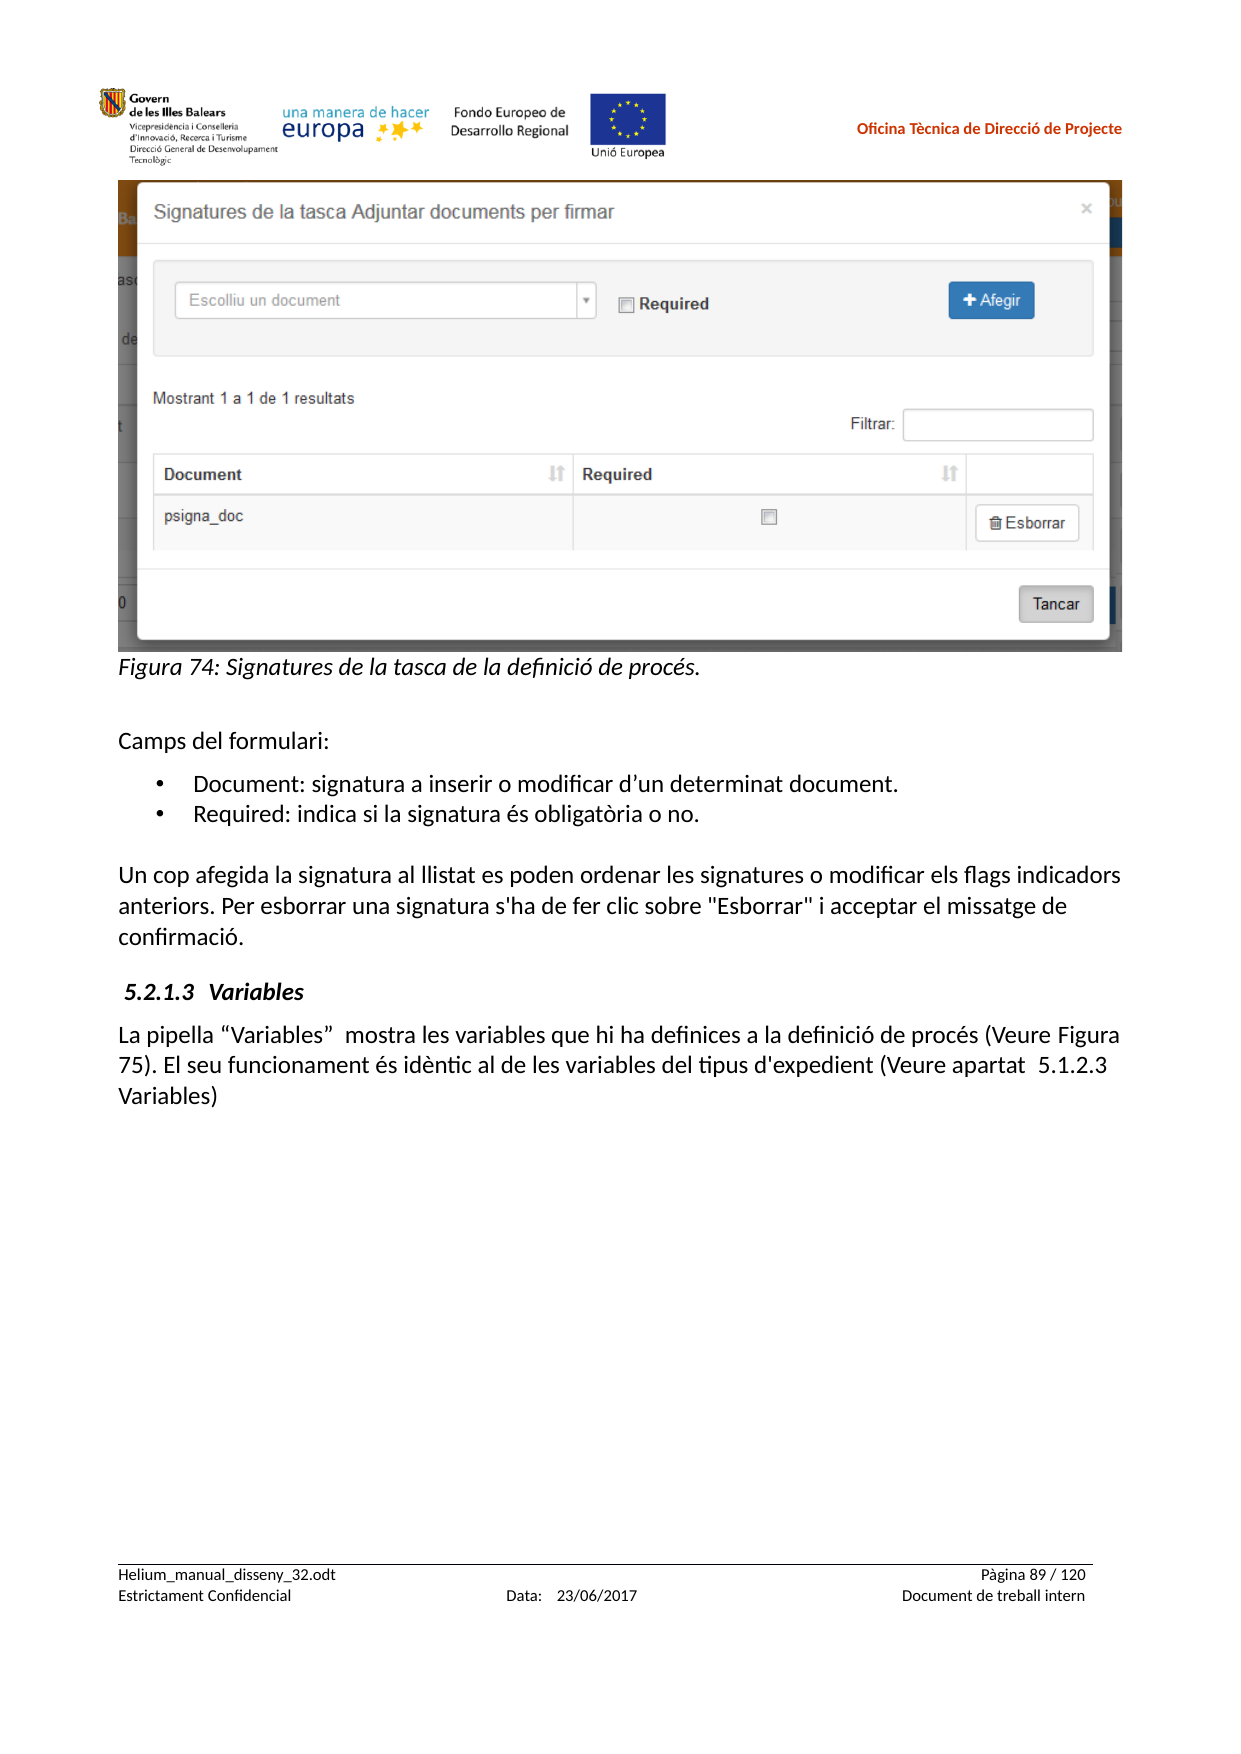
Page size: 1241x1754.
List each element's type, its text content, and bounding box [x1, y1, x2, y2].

text Camps del formulari: [118, 725, 1122, 756]
text Un cop afegida la signatura al llistat es poden ordenar les signatures o modificar els flags indicadors anteriors. Per esborrar una signatura s'ha de fer clic sobre "Esborrar" i acceptar el missatge de confirmació. [118, 860, 1122, 951]
picture [99, 87, 668, 166]
list Required: indica si la signatura és obligatòria o no. [156, 799, 1122, 829]
subtitle Variables [118, 976, 1122, 1007]
text Figura 74: Signatures de la tasca de la definició de procés. [118, 652, 1122, 682]
text La pipella “Variables” mostra les variables que hi ha definices a la definició de procés (Veure Figura 75). El seu funcionament és idèntic al de les variables del tipus d'expedient (Veure apartat 5.1.2.3 Variables) [118, 1019, 1122, 1111]
list Document: signatura a inserir o modificar d’un determinat document. [156, 768, 1122, 799]
picture [118, 180, 1123, 652]
